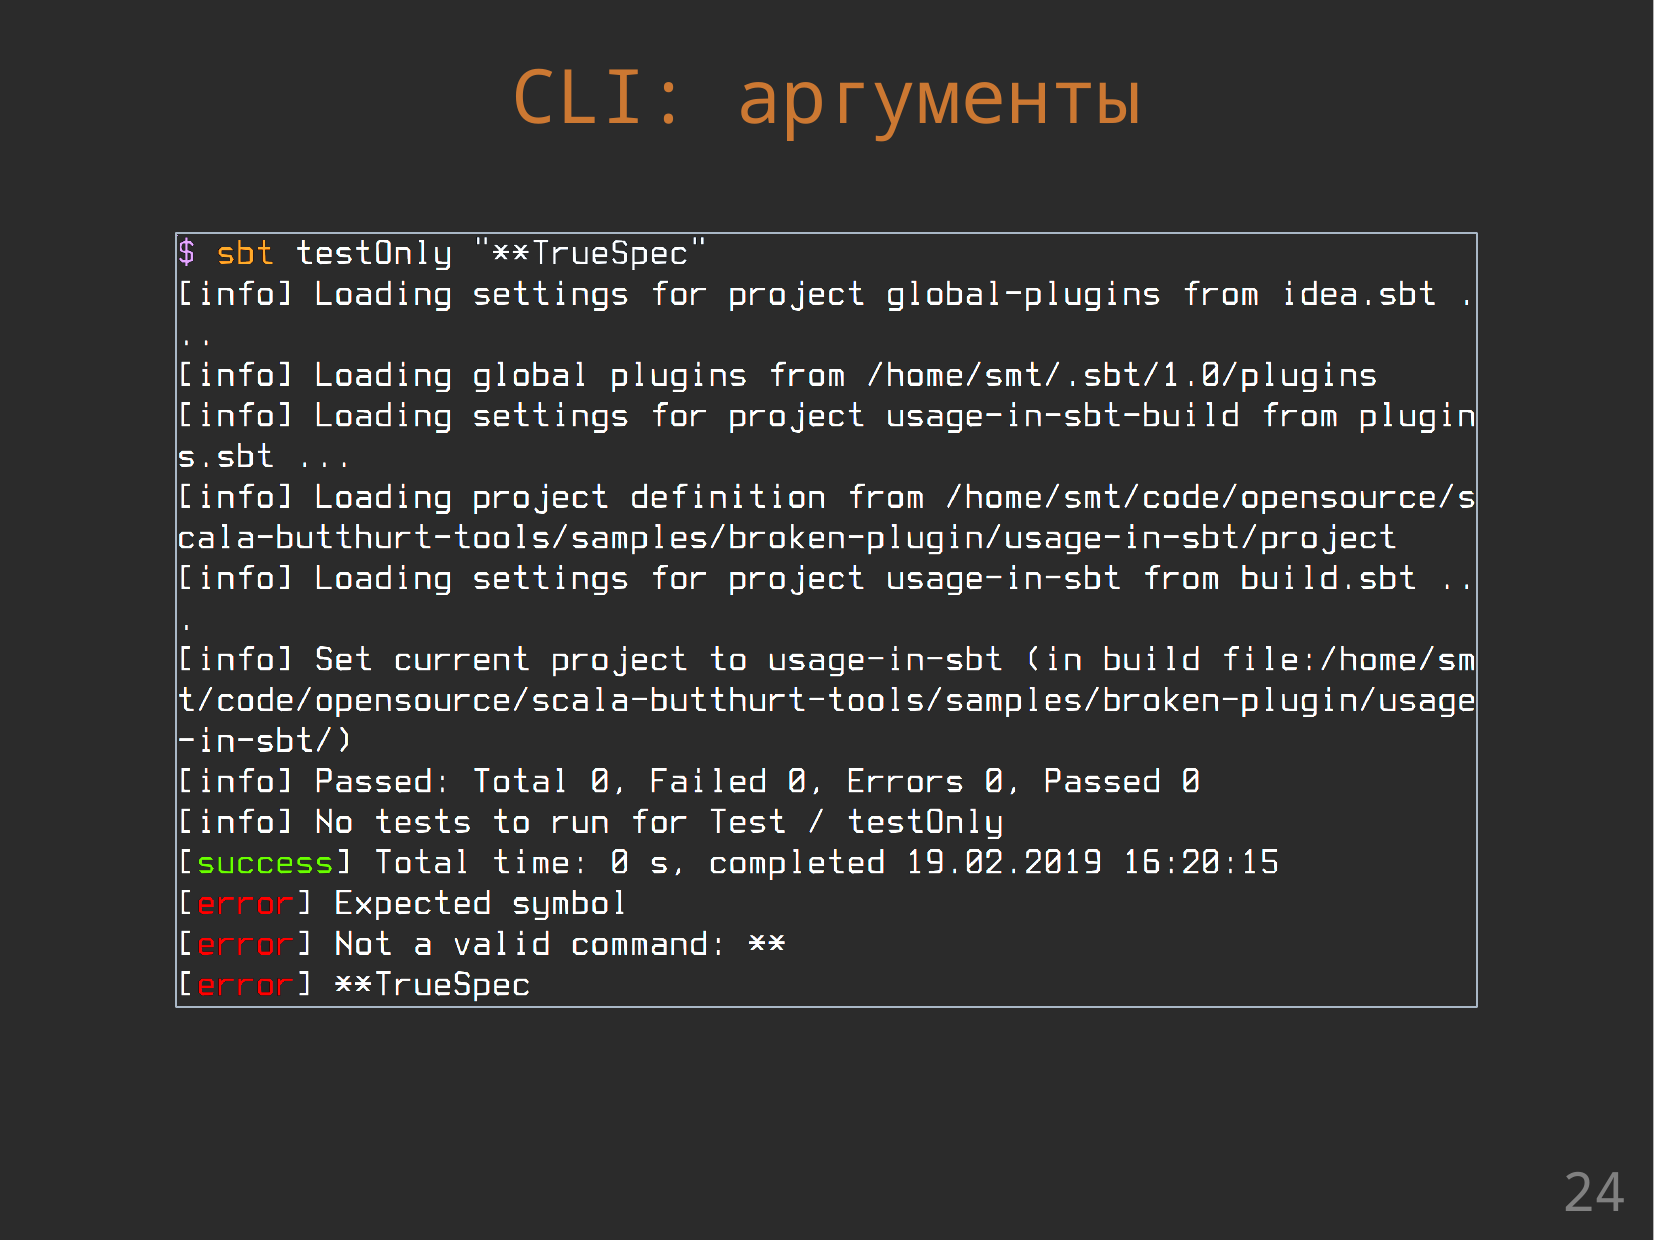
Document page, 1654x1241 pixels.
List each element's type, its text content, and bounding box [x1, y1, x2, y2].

picture [177, 234, 1477, 1006]
text_box 24 [1287, 1145, 1642, 1229]
text_box CLI: аргументы [23, 35, 1630, 145]
